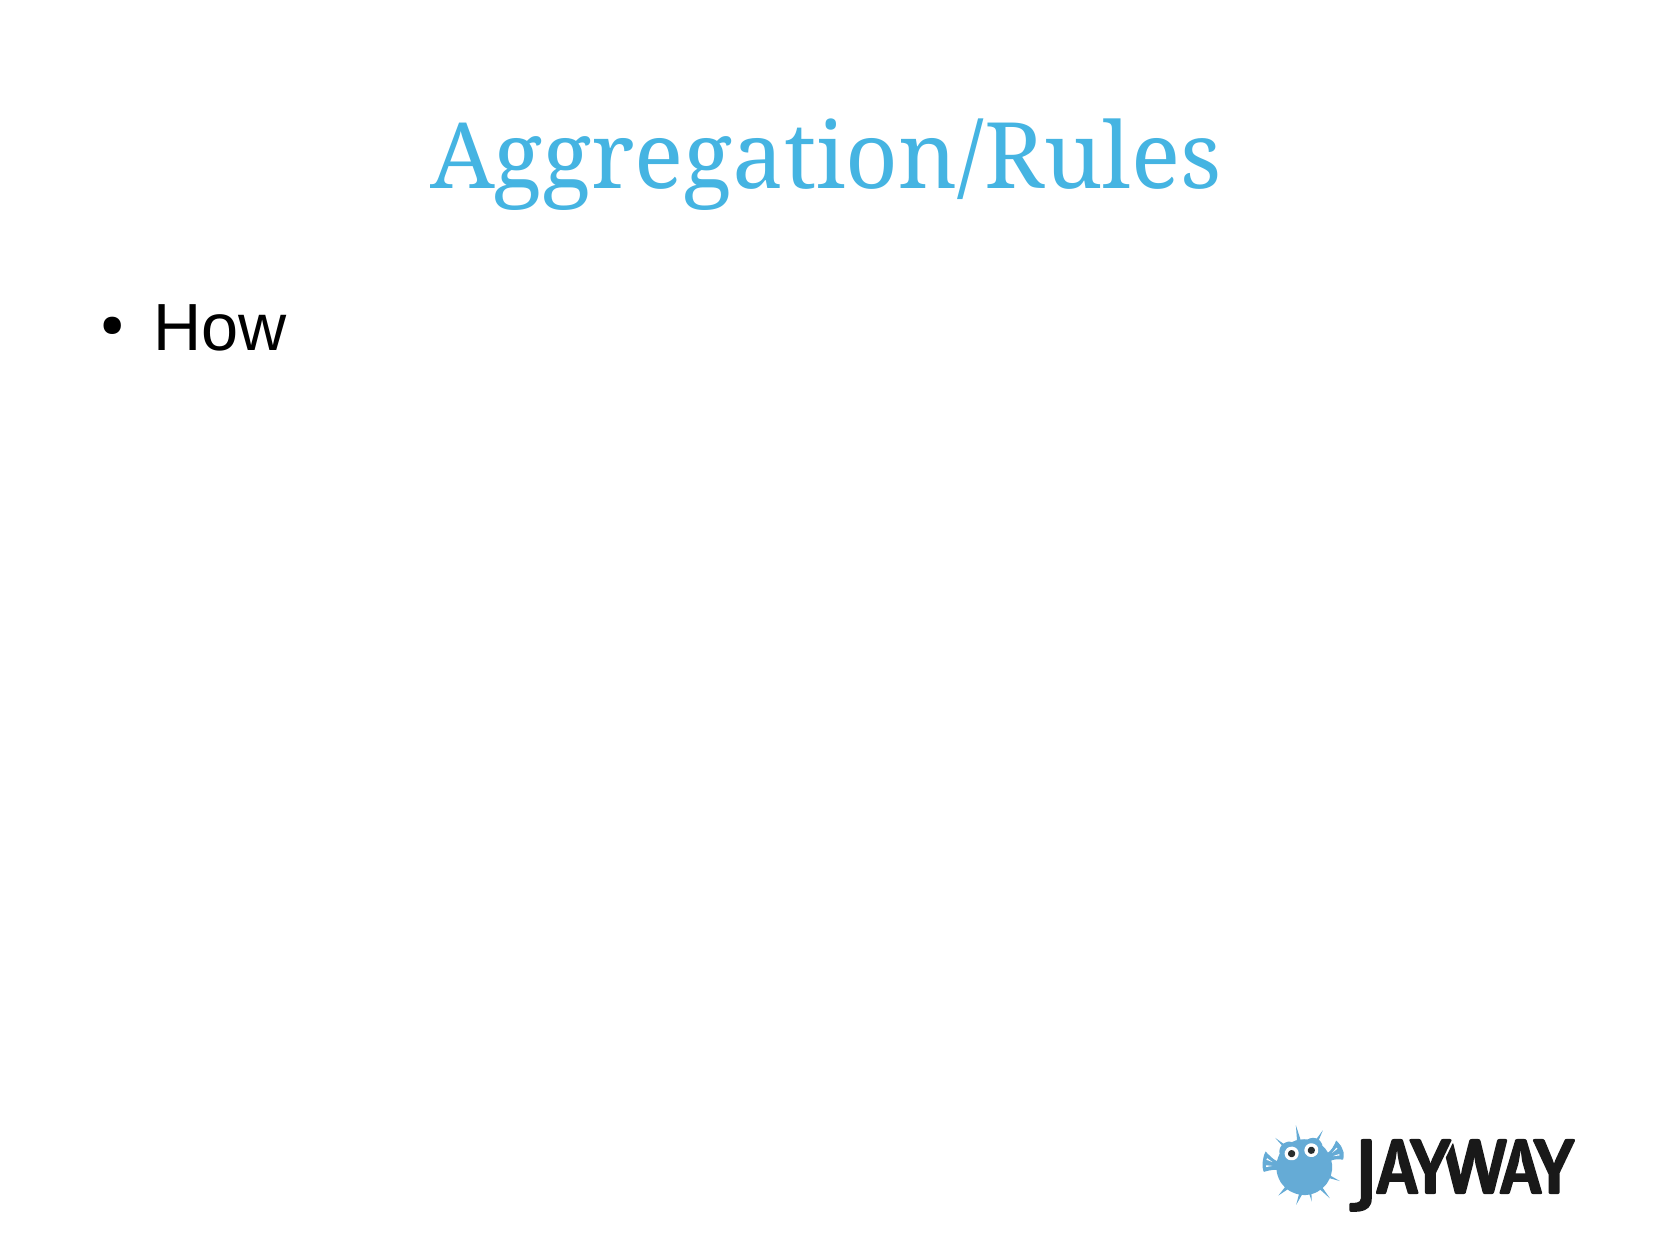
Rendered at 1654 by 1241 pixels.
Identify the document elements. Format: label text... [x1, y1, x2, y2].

list How [82, 290, 1571, 1109]
title Aggregation/Rules [82, 49, 1571, 257]
